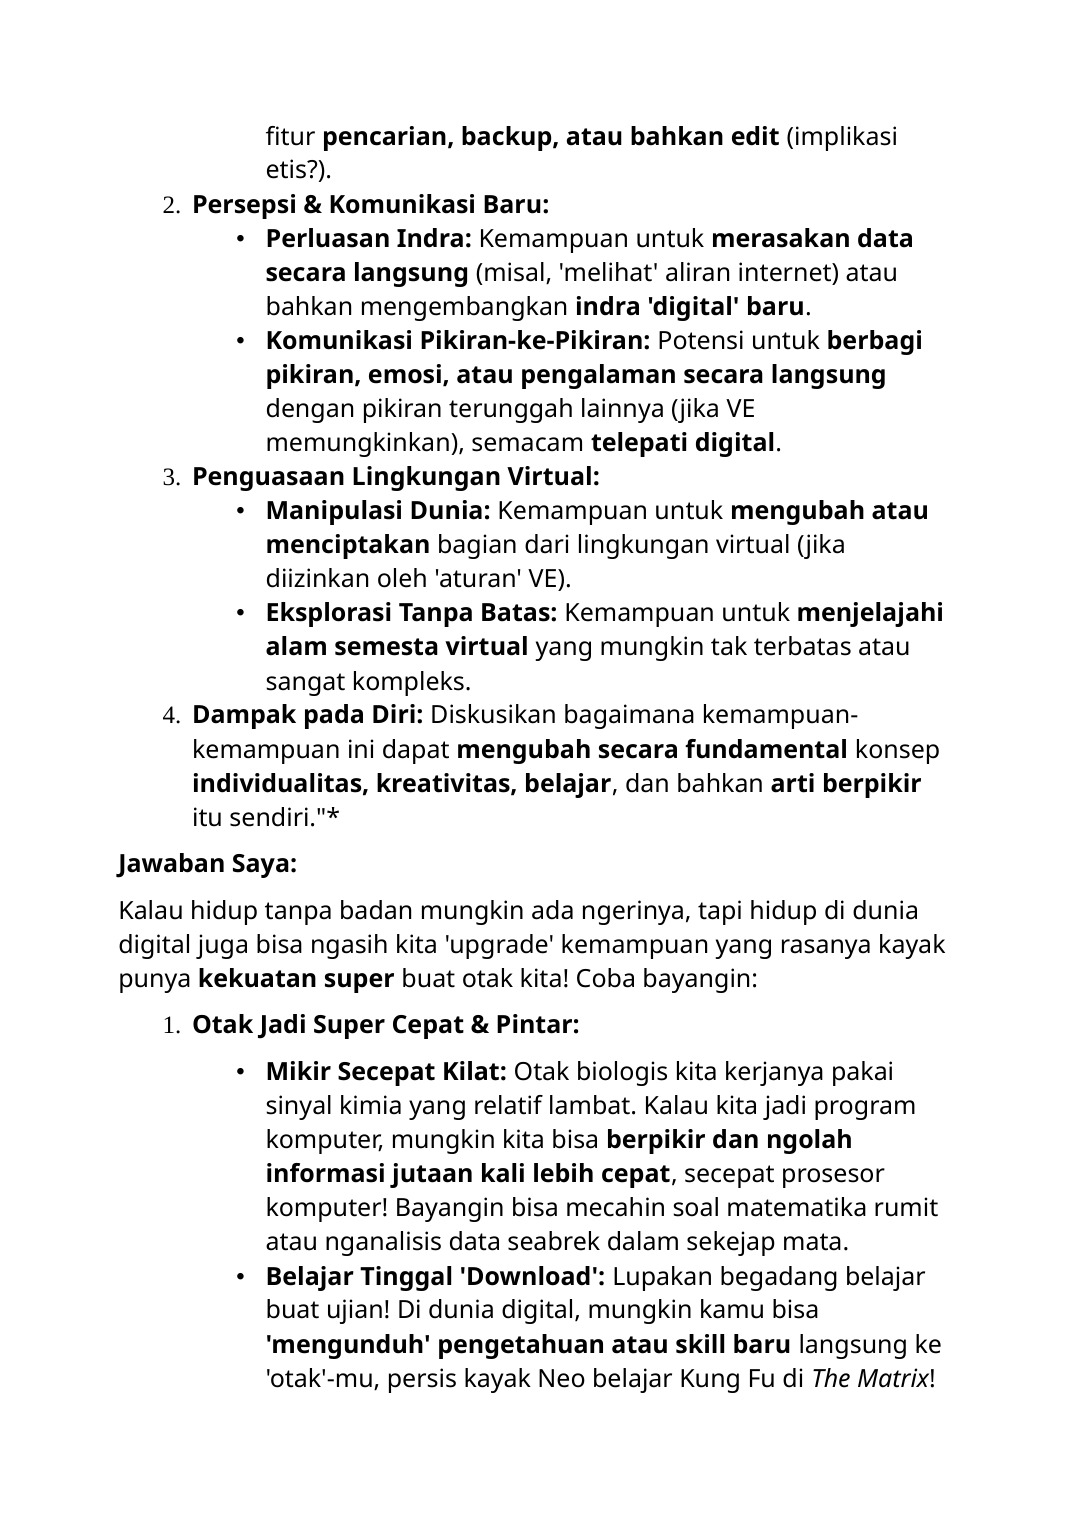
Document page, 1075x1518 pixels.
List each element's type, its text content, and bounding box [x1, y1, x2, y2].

list Manipulasi Dunia: Kemampuan untuk mengubah atau menciptakan bagian dari lingkungan virtual (jika diizinkan oleh 'aturan' VE). [236, 493, 957, 595]
text Jawaban Saya: [118, 846, 957, 880]
list Otak Jadi Super Cepat & Pintar: [162, 1007, 957, 1041]
list Dampak pada Diri: Diskusikan bagaimana kemampuan-kemampuan ini dapat mengubah secara fundamental konsep individualitas, kreativitas, belajar, dan bahkan arti berpikir itu sendiri."* [162, 697, 957, 833]
text Kalau hidup tanpa badan mungkin ada ngerinya, tapi hidup di dunia digital juga bisa ngasih kita 'upgrade' kemampuan yang rasanya kayak punya kekuatan super buat otak kita! Coba bayangin: [118, 892, 957, 995]
list Mikir Secepat Kilat: Otak biologis kita kerjanya pakai sinyal kimia yang relatif lambat. Kalau kita jadi program komputer, mungkin kita bisa berpikir dan ngolah informasi jutaan kali lebih cepat, secepat prosesor komputer! Bayangin bisa mecahin soal matematika rumit atau nganalisis data seabrek dalam sekejap mata. [236, 1054, 957, 1258]
list fitur pencarian, backup, atau bahkan edit (implikasi etis?). [236, 118, 957, 186]
list Komunikasi Pikiran-ke-Pikiran: Potensi untuk berbagi pikiran, emosi, atau pengalaman secara langsung dengan pikiran terunggah lainnya (jika VE memungkinkan), semacam telepati digital. [236, 322, 957, 459]
list Belajar Tinggal 'Download': Lupakan begadang belajar buat ujian! Di dunia digital, mungkin kamu bisa 'mengunduh' pengetahuan atau skill baru langsung ke 'otak'-mu, persis kayak Neo belajar Kung Fu di The Matrix! [236, 1258, 957, 1394]
list Penguasaan Lingkungan Virtual: [162, 459, 957, 493]
list Perluasan Indra: Kemampuan untuk merasakan data secara langsung (misal, 'melihat' aliran internet) atau bahkan mengembangkan indra 'digital' baru. [236, 220, 957, 322]
list Persepsi & Komunikasi Baru: [162, 186, 957, 220]
list Eksplorasi Tanpa Batas: Kemampuan untuk menjelajahi alam semesta virtual yang mungkin tak terbatas atau sangat kompleks. [236, 595, 957, 697]
